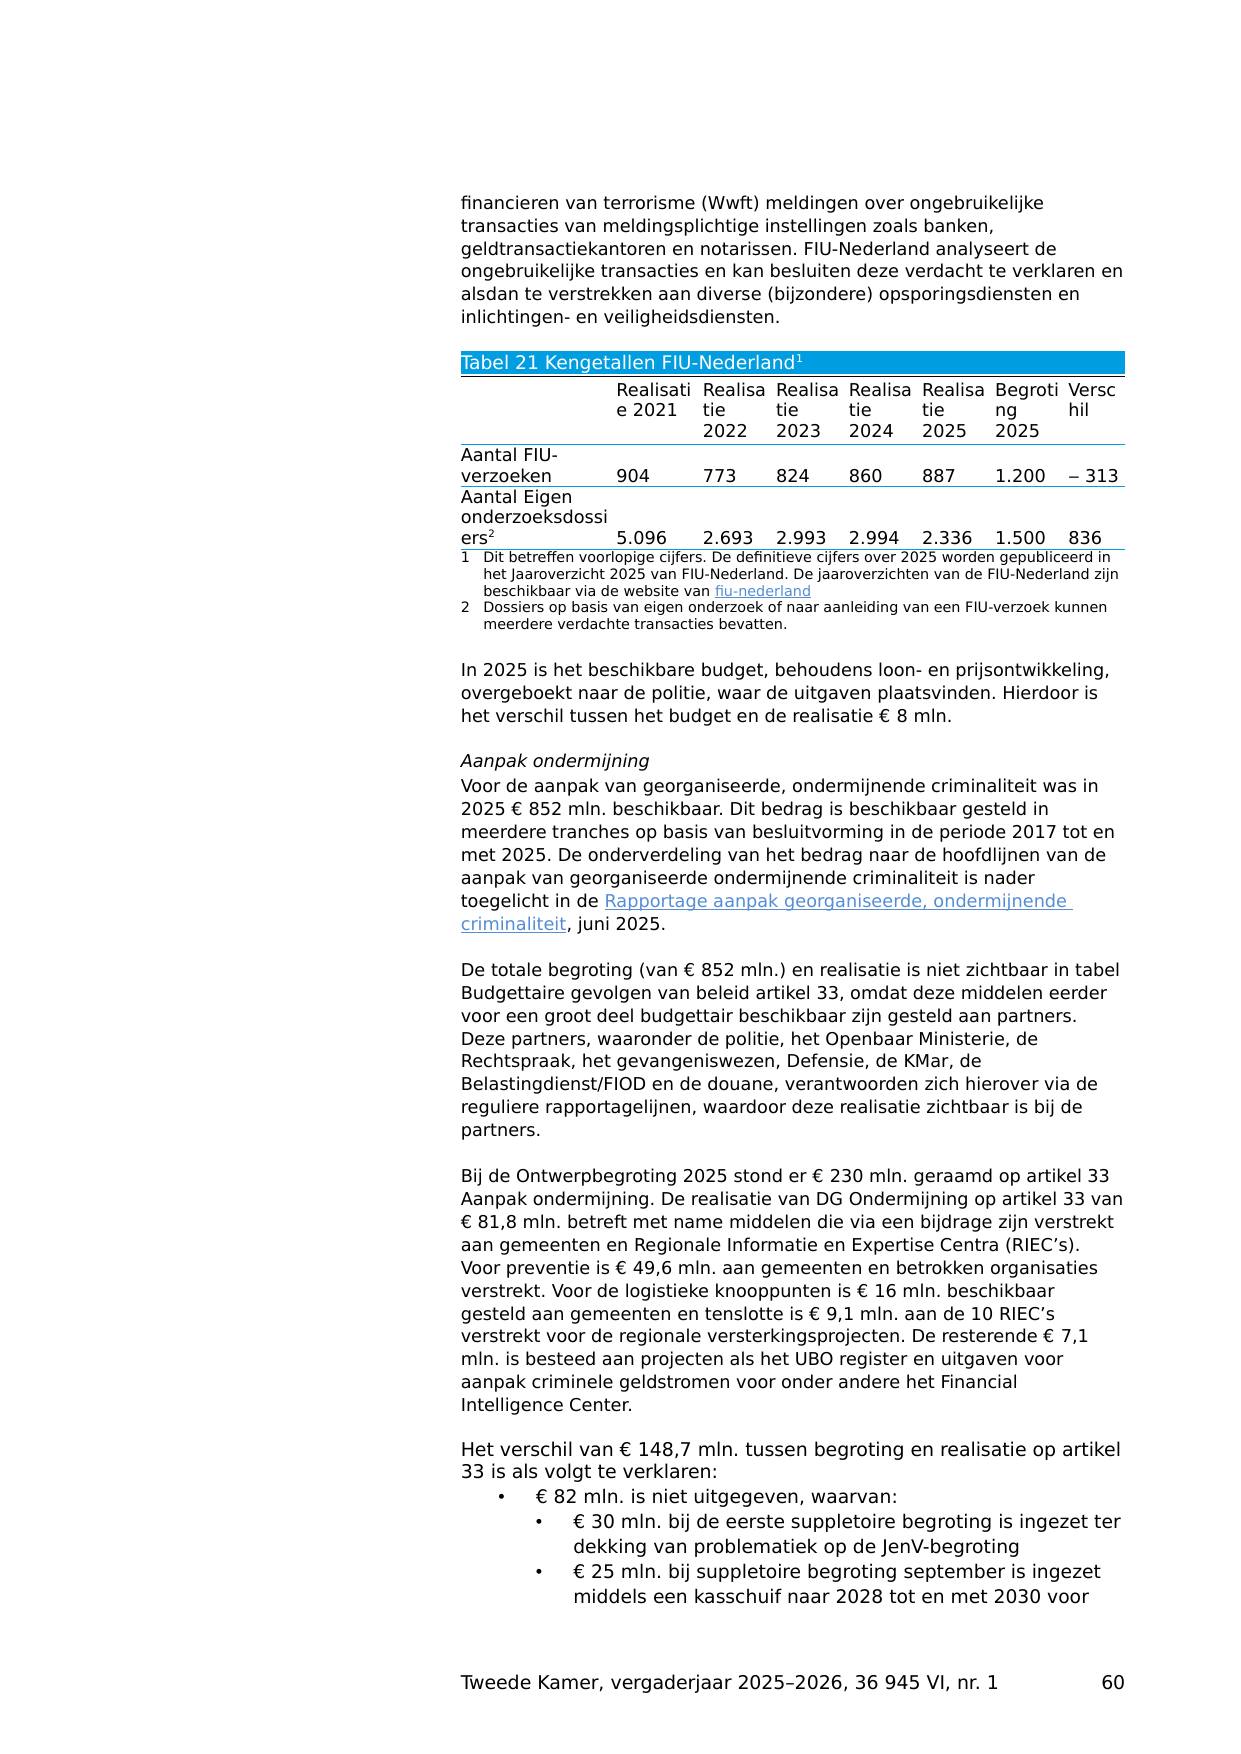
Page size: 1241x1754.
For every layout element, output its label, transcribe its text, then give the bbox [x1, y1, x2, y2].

list Dit betreffen voorlopige cijfers. De definitieve cijfers over 2025 worden gepubliceerd in het Jaaroverzicht 2025 van FIU-Nederland. De jaaroverzichten van de FIU-Nederland zijn beschikbaar via de website van fiu-nederland [461, 550, 1125, 599]
table_cell Realisatie 2023 [773, 377, 846, 444]
table_cell Aantal Eigen onderzoeksdossiers2 [461, 487, 613, 548]
table_cell Begroting 2025 [992, 377, 1065, 444]
list € 82 mln. is niet uitgegeven, waarvan: [498, 1483, 1125, 1508]
text Aanpak ondermijning [461, 749, 1125, 772]
list € 25 mln. bij suppletoire begroting september is ingezet middels een kasschuif naar 2028 tot en met 2030 voor [536, 1558, 1125, 1608]
table_cell 860 [846, 445, 919, 486]
table_cell ‒ 313 [1065, 445, 1125, 486]
text Bij de Ontwerpbegroting 2025 stond er € 230 mln. geraamd op artikel 33 Aanpak ondermijning. De realisatie van DG Ondermijning op artikel 33 van € 81,8 mln. betreft met name middelen die via een bijdrage zijn verstrekt aan gemeenten en Regionale Informatie en Expertise Centra (RIEC’s). Voor preventie is € 49,6 mln. aan gemeenten en betrokken organisaties verstrekt. Voor de logistieke knooppunten is € 16 mln. beschikbaar gesteld aan gemeenten en tenslotte is € 9,1 mln. aan de 10 RIEC’s verstrekt voor de regionale versterkingsprojecten. De resterende € 7,1 mln. is besteed aan projecten als het UBO register en uitgaven voor aanpak criminele geldstromen voor onder andere het Financial Intelligence Center. [461, 1164, 1125, 1416]
table_cell Realisatie 2025 [919, 377, 992, 444]
text Voor de aanpak van georganiseerde, ondermijnende criminaliteit was in 2025 € 852 mln. beschikbaar. Dit bedrag is beschikbaar gesteld in meerdere tranches op basis van besluitvorming in de periode 2017 tot en met 2025. De onderverdeling van het bedrag naar de hoofdlijnen van de aanpak van georganiseerde ondermijnende criminaliteit is nader toegelicht in de Rapportage aanpak georganiseerde, ondermijnende criminaliteit, juni 2025. [461, 774, 1125, 935]
table_cell 887 [919, 445, 992, 486]
table_cell 836 [1065, 487, 1125, 548]
table_cell 1.200 [992, 445, 1065, 486]
text In 2025 is het beschikbare budget, behoudens loon- en prijsontwikkeling, overgeboekt naar de politie, waar de uitgaven plaatsvinden. Hierdoor is het verschil tussen het budget en de realisatie € 8 mln. [461, 658, 1125, 727]
text financieren van terrorisme (Wwft) meldingen over ongebruikelijke transacties van meldingsplichtige instellingen zoals banken, geldtransactiekantoren en notarissen. FIU-Nederland analyseert de ongebruikelijke transacties en kan besluiten deze verdacht te verklaren en alsdan te verstrekken aan diverse (bijzondere) opsporingsdiensten en inlichtingen- en veiligheidsdiensten. [461, 191, 1125, 328]
table_cell 1.500 [992, 487, 1065, 548]
table_cell Realisatie 2021 [613, 377, 700, 444]
text De totale begroting (van € 852 mln.) en realisatie is niet zichtbaar in tabel Budgettaire gevolgen van beleid artikel 33, omdat deze middelen eerder voor een groot deel budgettair beschikbaar zijn gesteld aan partners. Deze partners, waaronder de politie, het Openbaar Ministerie, de Rechtspraak, het gevangeniswezen, Defensie, de KMar, de Belastingdienst/FIOD en de douane, verantwoorden zich hierover via de reguliere rapportagelijnen, waardoor deze realisatie zichtbaar is bij de partners. [461, 958, 1125, 1141]
table_cell 2.993 [773, 487, 846, 548]
table_cell 2.693 [700, 487, 773, 548]
list Dossiers op basis van eigen onderzoek of naar aanleiding van een FIU-verzoek kunnen meerdere verdachte transacties bevatten. [461, 599, 1125, 633]
table_cell 824 [773, 445, 846, 486]
table_cell [461, 377, 613, 444]
table_cell Verschil [1065, 377, 1125, 444]
table_cell 2.994 [846, 487, 919, 548]
table_cell 5.096 [613, 487, 700, 548]
table_cell 904 [613, 445, 700, 486]
table_cell Realisatie 2024 [846, 377, 919, 444]
table_cell 773 [700, 445, 773, 486]
list € 30 mln. bij de eerste suppletoire begroting is ingezet ter dekking van problematiek op de JenV-begroting [536, 1508, 1125, 1558]
table_cell 2.336 [919, 487, 992, 548]
table_cell Realisatie 2022 [700, 377, 773, 444]
table_cell Aantal FIU-verzoeken [461, 445, 613, 486]
text Het verschil van € 148,7 mln. tussen begroting en realisatie op artikel 33 is als volgt te verklaren: [461, 1439, 1125, 1483]
